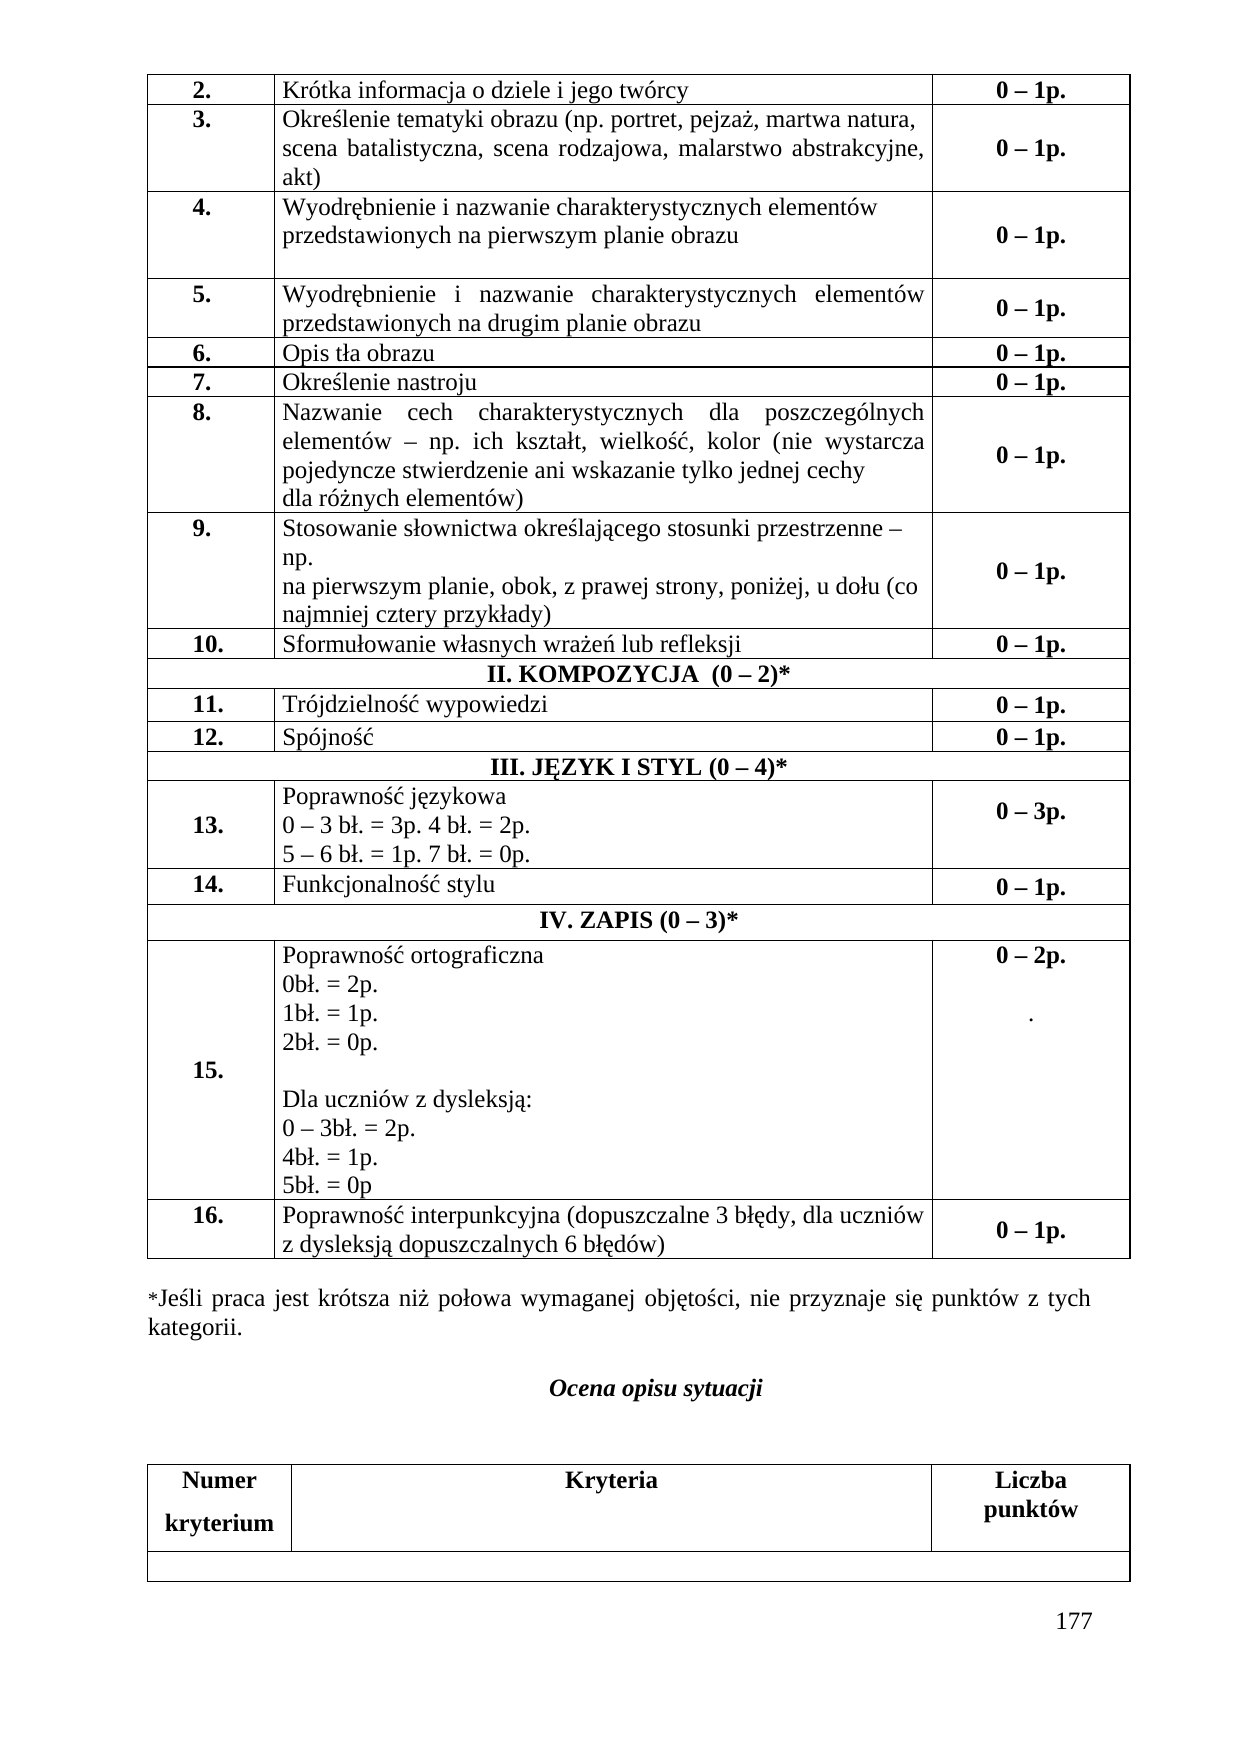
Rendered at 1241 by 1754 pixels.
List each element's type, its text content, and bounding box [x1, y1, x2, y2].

table_cell 0 – 1p. [933, 192, 1129, 278]
table_cell 0 – 1p. [933, 105, 1129, 191]
table_cell [148, 368, 274, 396]
table_cell Wyodrębnienie i nazwanie charakterystycznych elementów przedstawionych na pierwszym planie obrazu [275, 192, 932, 278]
table_cell [148, 1552, 1129, 1581]
table_cell Opis tła obrazu [275, 338, 932, 366]
table_header Liczba punktów [932, 1465, 1129, 1551]
table_cell [148, 192, 274, 278]
table_cell [148, 75, 274, 103]
table_header Numer kryterium [148, 1465, 291, 1551]
table_cell [148, 629, 274, 658]
table_cell 0 – 1p. [933, 368, 1129, 396]
table_cell [148, 338, 274, 366]
table_cell 0 – 1p. [933, 279, 1129, 337]
table_cell Poprawność językowa 0 – 3 bł. = 3p. 4 bł. = 2p. 5 – 6 bł. = 1p. 7 bł. = 0p. [275, 781, 932, 868]
table_cell 0 – 1p. [933, 722, 1129, 751]
table_cell Stosowanie słownictwa określającego stosunki przestrzenne – np. na pierwszym planie, obok, z prawej strony, poniżej, u dołu (co najmniej cztery przykłady) [275, 513, 932, 628]
table_cell [148, 513, 274, 628]
table_cell Określenie nastroju [275, 368, 932, 396]
table_cell Wyodrębnienie i nazwanie charakterystycznych elementów przedstawionych na drugim planie obrazu [275, 279, 932, 337]
table_cell 0 – 1p. [933, 869, 1129, 904]
table_cell [148, 105, 274, 191]
table_cell 0 – 1p. [933, 1200, 1129, 1258]
table_cell [148, 941, 274, 1199]
table_cell IV. ZAPIS (0 – 3)* [148, 905, 1129, 939]
table_cell 0 – 1p. [933, 338, 1129, 366]
table_cell II. KOMPOZYCJA (0 – 2)* [148, 659, 1129, 688]
table_cell Funkcjonalność stylu [275, 869, 932, 904]
table_cell 0 – 3p. [933, 781, 1129, 868]
table_cell [148, 722, 274, 751]
table_cell [148, 397, 274, 512]
table_cell 0 – 1p. [933, 75, 1129, 103]
table_cell 0 – 1p. [933, 513, 1129, 628]
table_cell Spójność [275, 722, 932, 751]
table_cell 0 – 1p. [933, 397, 1129, 512]
table_cell Poprawność ortograficzna 0bł. = 2p. 1bł. = 1p. 2bł. = 0p. Dla uczniów z dysleksją: 0 – 3bł. = 2p. 4bł. = 1p. 5bł. = 0p [275, 941, 932, 1199]
table_header Kryteria [292, 1465, 931, 1551]
table_cell 0 – 2p. . [933, 941, 1129, 1199]
table_cell Określenie tematyki obrazu (np. portret, pejzaż, martwa natura, scena batalistyczna, scena rodzajowa, malarstwo abstrakcyjne, akt) [275, 105, 932, 191]
text Ocena opisu sytuacji [148, 1373, 1093, 1402]
table_cell 0 – 1p. [933, 689, 1129, 721]
table_cell Krótka informacja o dziele i jego twórcy [275, 75, 932, 103]
table_cell [148, 1200, 274, 1258]
table_cell Poprawność interpunkcyjna (dopuszczalne 3 błędy, dla uczniów z dysleksją dopuszczalnych 6 błędów) [275, 1200, 932, 1258]
text *Jeśli praca jest krótsza niż połowa wymaganej objętości, nie przyznaje się punktów z tych kategorii. [148, 1283, 1093, 1341]
table_cell [148, 279, 274, 337]
table_cell Nazwanie cech charakterystycznych dla poszczególnych elementów – np. ich kształt, wielkość, kolor (nie wystarcza pojedyncze stwierdzenie ani wskazanie tylko jednej cechy dla różnych elementów) [275, 397, 932, 512]
table_cell 0 – 1p. [933, 629, 1129, 658]
table_cell [148, 869, 274, 904]
table_cell [148, 689, 274, 721]
table_cell [148, 781, 274, 868]
table_cell Sformułowanie własnych wrażeń lub refleksji [275, 629, 932, 658]
table_cell Trójdzielność wypowiedzi [275, 689, 932, 721]
table_cell III. JĘZYK I STYL (0 – 4)* [148, 752, 1129, 780]
